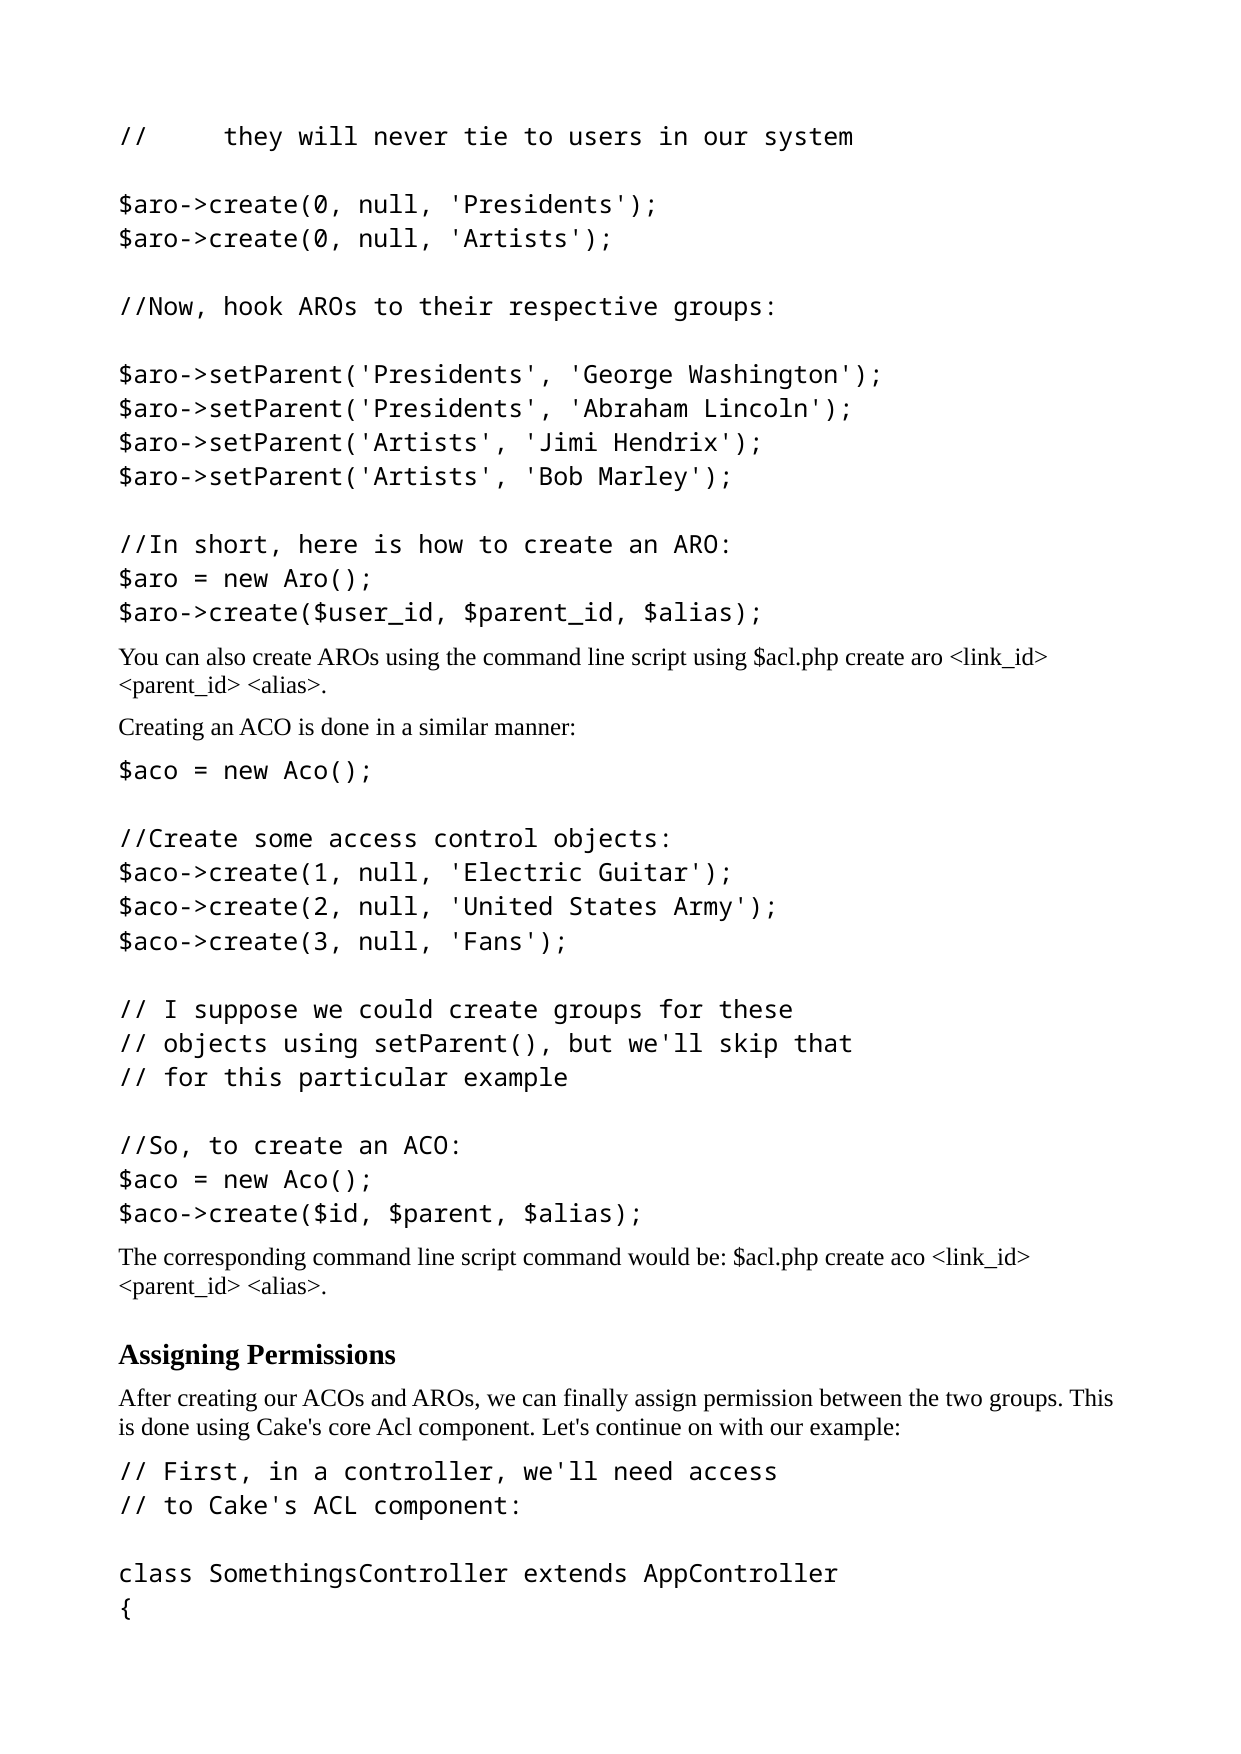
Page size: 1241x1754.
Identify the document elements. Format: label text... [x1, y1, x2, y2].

text The corresponding command line script command would be: $acl.php create aco <link_id> <parent_id> <alias>. [118, 1242, 1122, 1300]
subtitle Assigning Permissions [118, 1337, 1122, 1371]
text // they will never tie to users in our system $aro->create(0, null, 'Presidents'); $aro->create(0, null, 'Artists'); //Now, hook AROs to their respective groups: $aro->setParent('Presidents', 'George Washington'); $aro->setParent('Presidents', 'Abraham Lincoln'); $aro->setParent('Artists', 'Jimi Hendrix'); $aro->setParent('Artists', 'Bob Marley'); //In short, here is how to create an ARO: $aro = new Aro(); $aro->create($user_id, $parent_id, $alias); [118, 118, 1122, 629]
text $aco = new Aco(); //Create some access control objects: $aco->create(1, null, 'Electric Guitar'); $aco->create(2, null, 'United States Army'); $aco->create(3, null, 'Fans'); // I suppose we could create groups for these // objects using setParent(), but we'll skip that // for this particular example //So, to create an ACO: $aco = new Aco(); $aco->create($id, $parent, $alias); [118, 753, 1122, 1230]
text After creating our ACOs and AROs, we can finally assign permission between the two groups. This is done using Cake's core Acl component. Let's continue on with our example: [118, 1383, 1122, 1441]
text Creating an ACO is done in a similar manner: [118, 712, 1122, 740]
text // First, in a controller, we'll need access // to Cake's ACL component: class SomethingsController extends AppController { [118, 1453, 1122, 1623]
text You can also create AROs using the command line script using $acl.php create aro <link_id> <parent_id> <alias>. [118, 642, 1122, 699]
